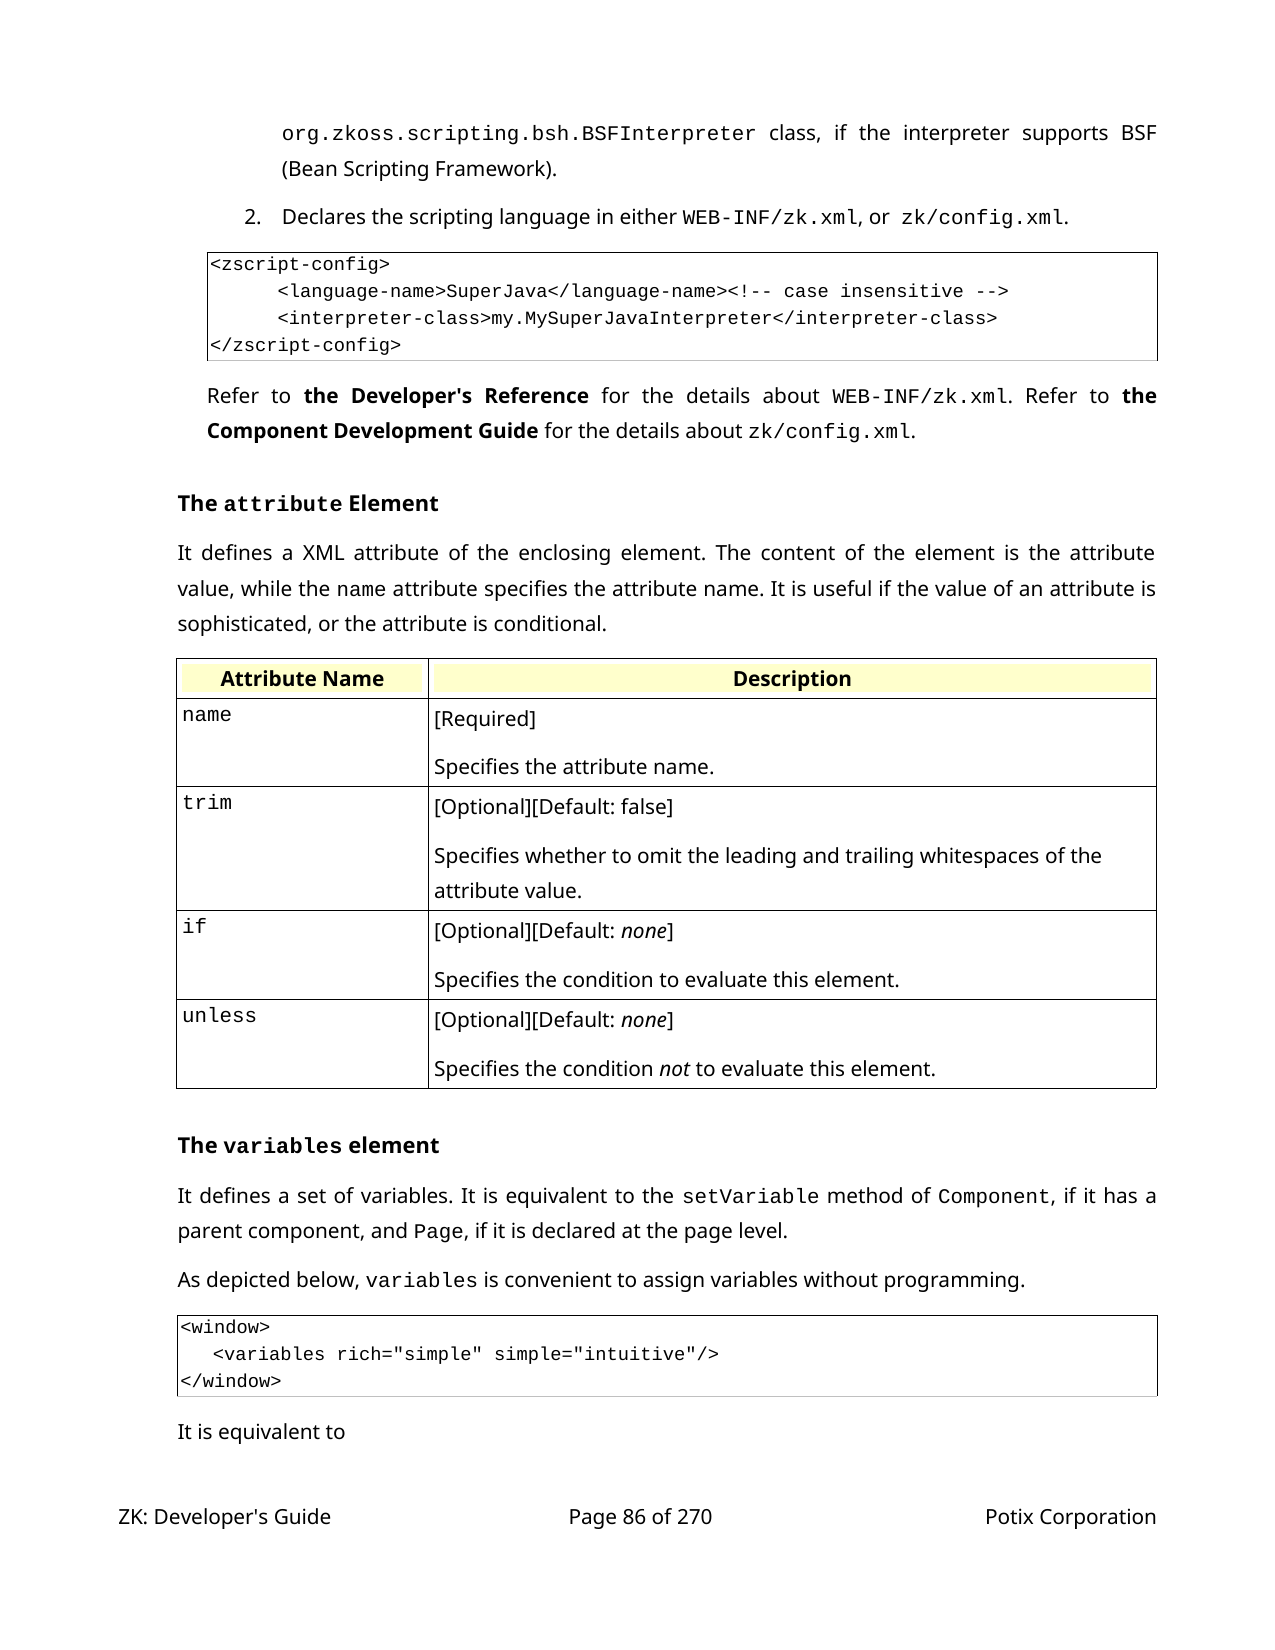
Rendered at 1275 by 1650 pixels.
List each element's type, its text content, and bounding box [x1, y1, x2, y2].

table_cell unless [177, 1000, 428, 1088]
text As depicted below, variables is convenient to assign variables without programming. [177, 1266, 1157, 1294]
text It is equivalent to [177, 1417, 1157, 1445]
text </zscript-config> [208, 333, 1157, 360]
text <variables rich="simple" simple="intuitive"/> [178, 1342, 1157, 1366]
text It defines a set of variables. It is equivalent to the setVariable method of Component, if it has a parent component, and Page, if it is declared at the page level. [177, 1181, 1157, 1245]
table_cell [Optional][Default: none] Specifies the condition to evaluate this element. [429, 911, 1156, 999]
table_header Attribute Name [177, 659, 428, 698]
table_cell if [177, 911, 428, 999]
list org.zkoss.scripting.bsh.BSFInterpreter class, if the interpreter supports BSF (Bean Scripting Framework). [244, 118, 1157, 182]
list Declares the scripting language in either WEB-INF/zk.xml, or zk/config.xml. [244, 202, 1157, 231]
subtitle The attribute Element [177, 488, 1157, 518]
table_cell trim [177, 787, 428, 910]
table_cell [Optional][Default: false] Specifies whether to omit the leading and trailing whitespaces of the attribute value. [429, 787, 1156, 910]
table_cell [Required] Specifies the attribute name. [429, 699, 1156, 786]
text It defines a XML attribute of the enclosing element. The content of the element is the attribute value, while the name attribute specifies the attribute name. It is useful if the value of an attribute is sophisticated, or the attribute is conditional. [177, 538, 1157, 637]
table_cell [Optional][Default: none] Specifies the condition not to evaluate this element. [429, 1000, 1156, 1088]
text Refer to the Developer's Reference for the details about WEB-INF/zk.xml. Refer to the Component Development Guide for the details about zk/config.xml. [207, 381, 1157, 445]
table_header Description [429, 659, 1156, 698]
text <zscript-config> [208, 253, 1157, 276]
table_cell name [177, 699, 428, 786]
text <window> [178, 1316, 1157, 1339]
text <language-name>SuperJava</language-name><!-- case insensitive --> [208, 279, 1157, 303]
subtitle The variables element [177, 1130, 1157, 1160]
text <interpreter-class>my.MySuperJavaInterpreter</interpreter-class> [208, 306, 1157, 330]
text </window> [178, 1369, 1157, 1396]
